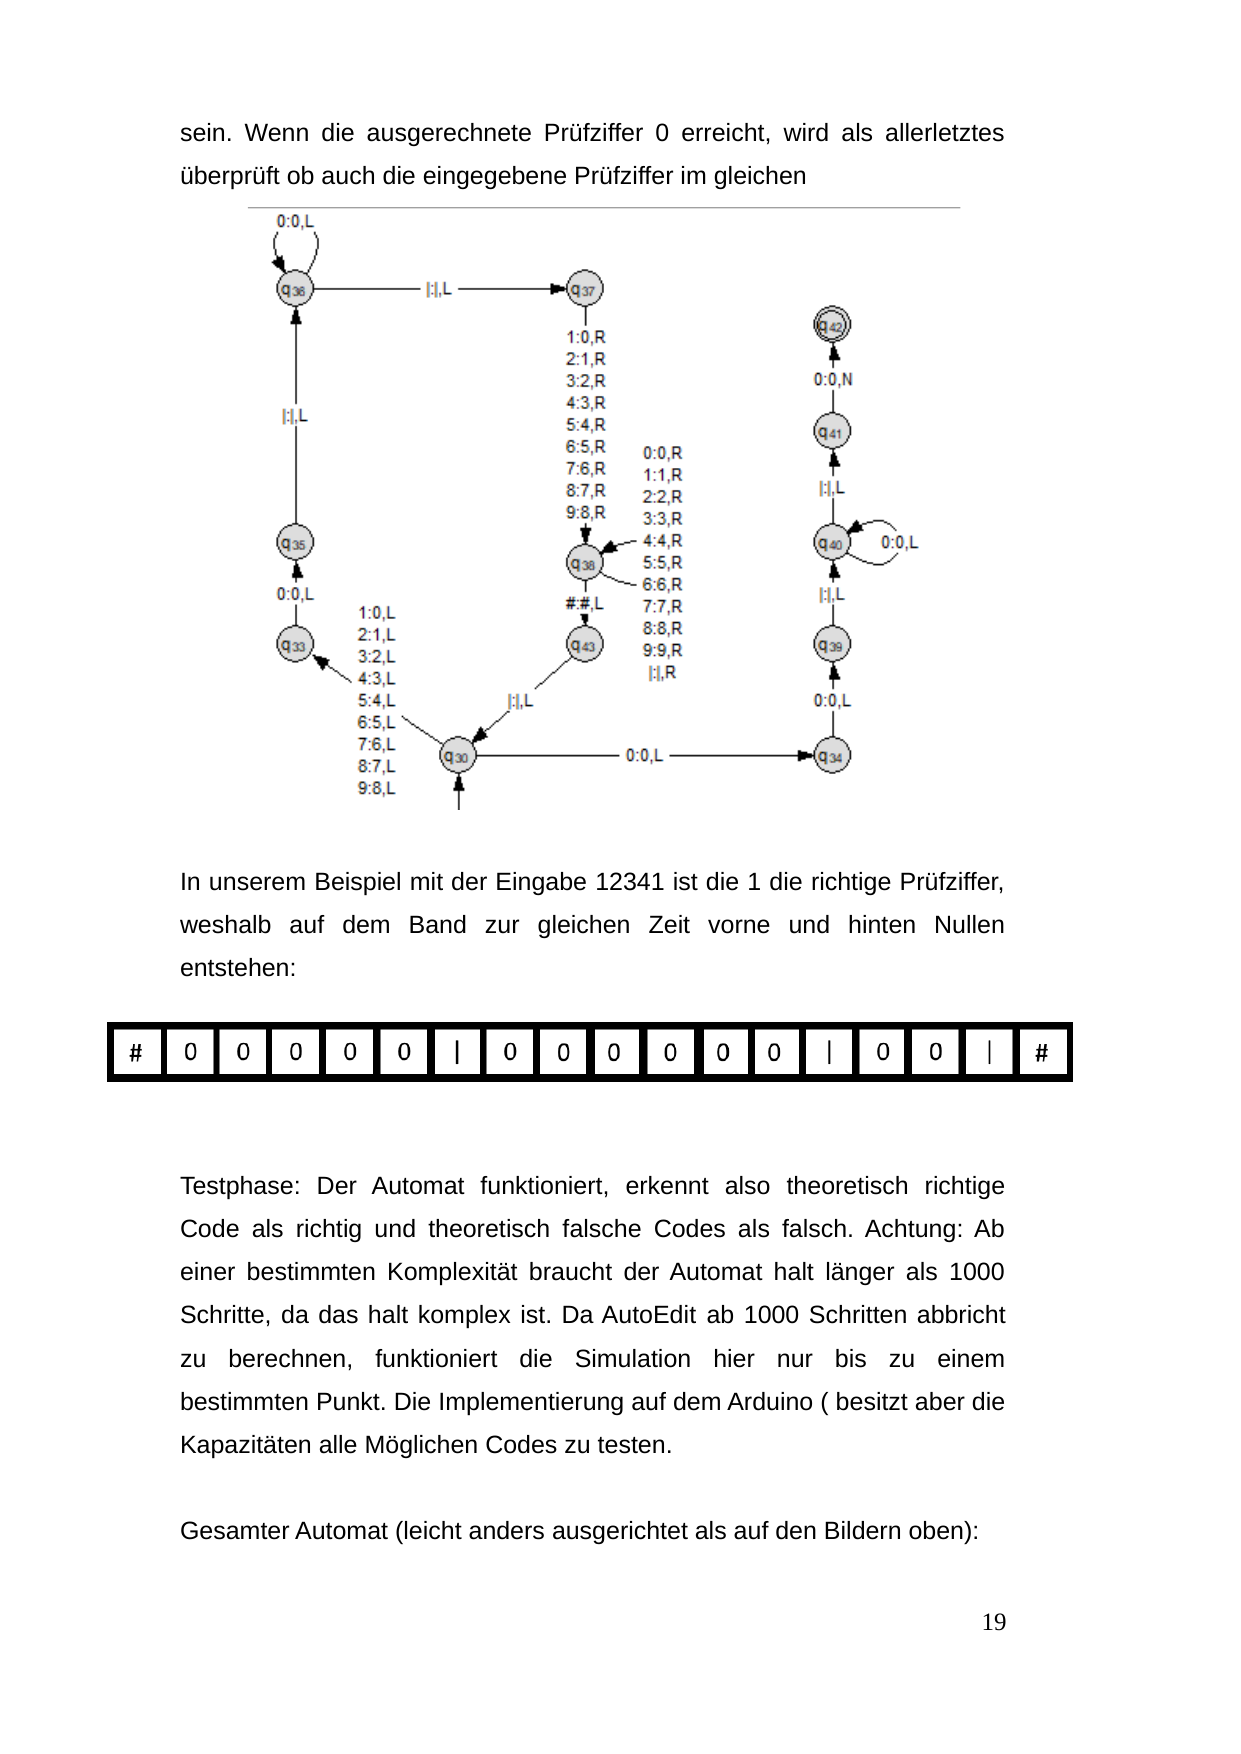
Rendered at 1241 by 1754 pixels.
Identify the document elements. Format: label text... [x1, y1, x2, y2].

text Testphase: Der Automat funktioniert, erkennt also theoretisch richtige Code als richtig und theoretisch falsche Codes als falsch. Achtung: Ab einer bestimmten Komplexität braucht der Automat halt länger als 1000 Schritte, da das halt komplex ist. Da AutoEdit ab 1000 Schritten abbricht zu berechnen, funktioniert die Simulation hier nur bis zu einem bestimmten Punkt. Die Implementierung auf dem Arduino ( besitzt aber die Kapazitäten alle Möglichen Codes zu testen. [180, 1171, 1006, 1459]
text Gesamter Automat (leicht anders ausgerichtet als auf den Bildern oben): [180, 1516, 1006, 1545]
text In unserem Beispiel mit der Eingabe 12341 ist die 1 die richtige Prüfziffer, weshalb auf dem Band zur gleichen Zeit vorne und hinten Nullen entstehen: [180, 867, 1006, 982]
text sein. Wenn die ausgerechnete Prüfziffer 0 erreicht, wird als allerletztes überprüft ob auch die eingegebene Prüfziffer im gleichen [180, 118, 1006, 190]
picture [91, 998, 1095, 1114]
picture [247, 207, 961, 810]
